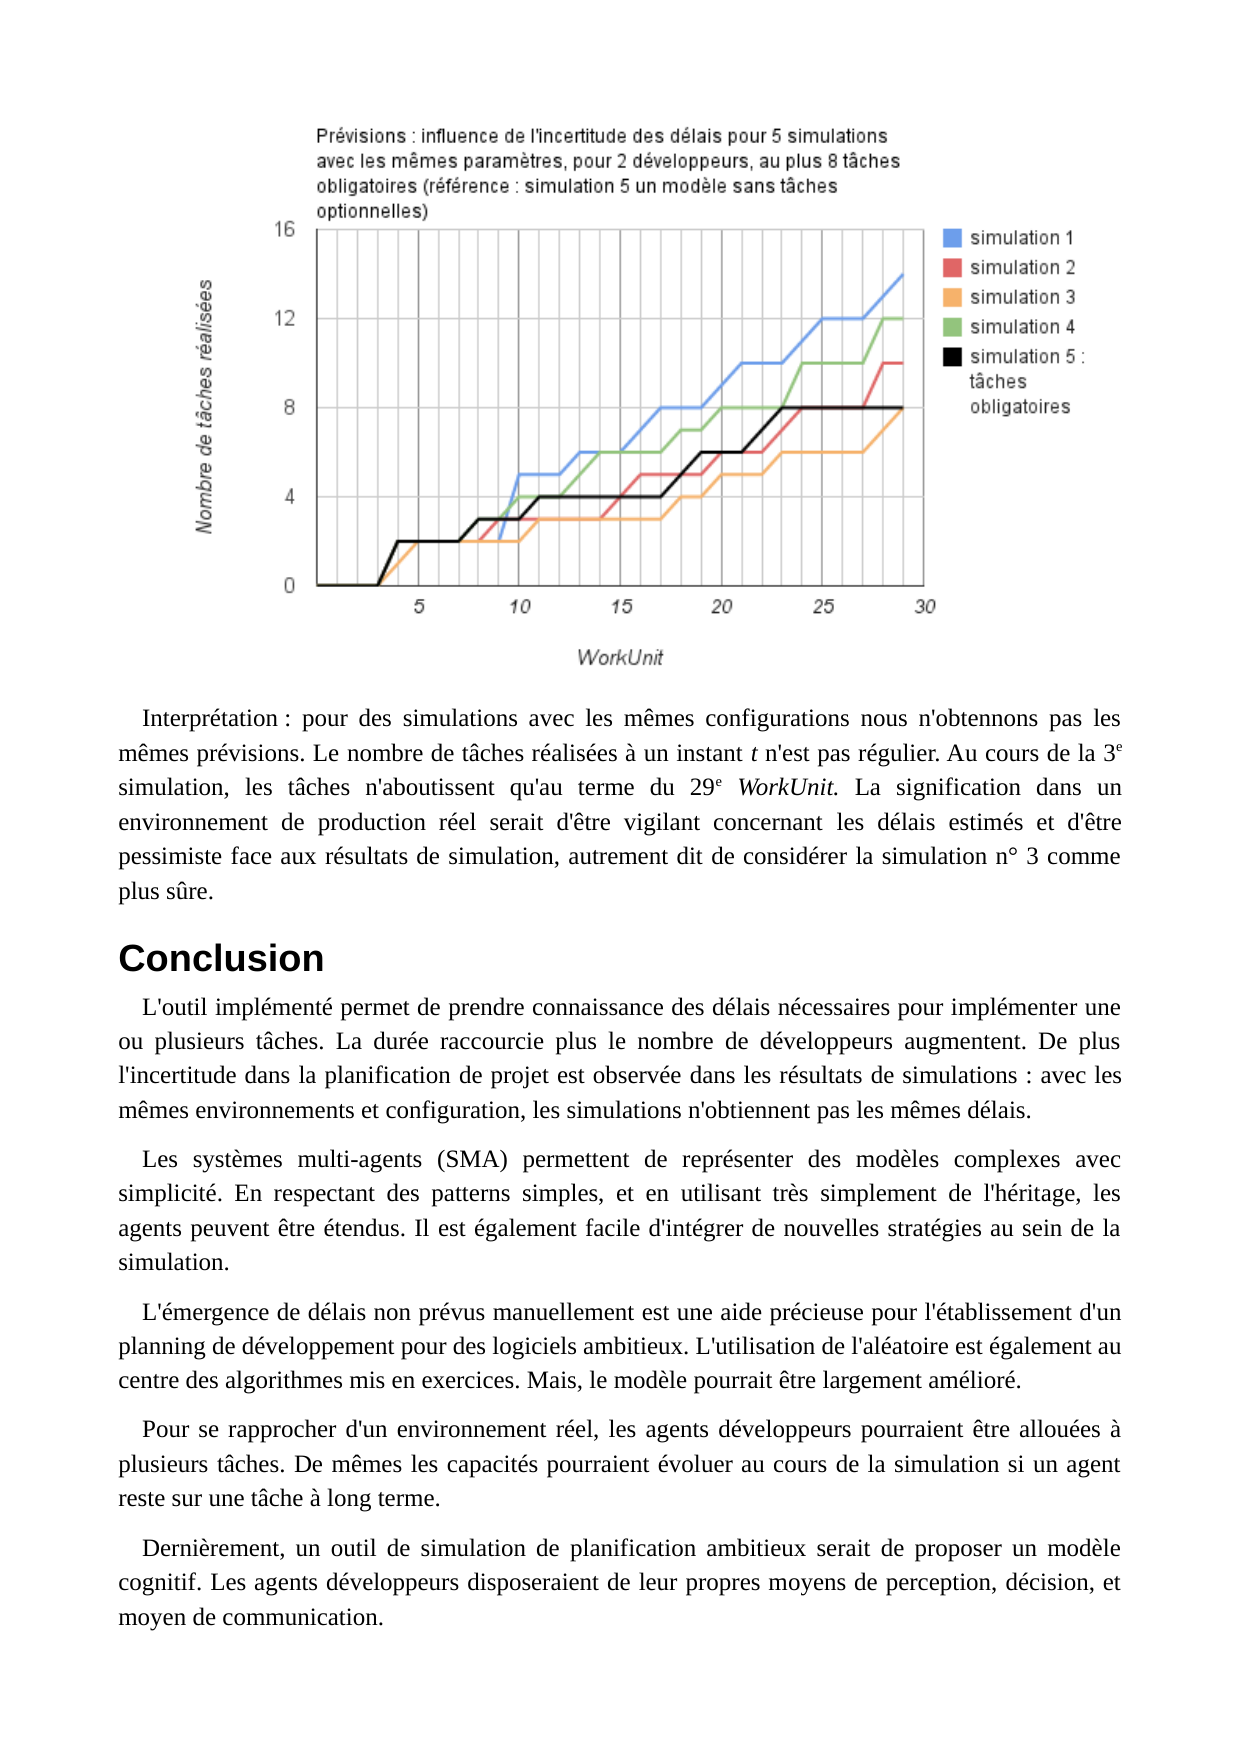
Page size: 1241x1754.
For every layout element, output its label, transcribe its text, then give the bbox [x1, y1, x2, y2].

text L'outil implémenté permet de prendre connaissance des délais nécessaires pour implémenter une ou plusieurs tâches. La durée raccourcie plus le nombre de développeurs augmentent. De plus l'incertitude dans la planification de projet est observée dans les résultats de simulations : avec les mêmes environnements et configuration, les simulations n'obtiennent pas les mêmes délais. [118, 992, 1122, 1124]
text Les systèmes multi-agents (SMA) permettent de représenter des modèles complexes avec simplicité. En respectant des patterns simples, et en utilisant très simplement de l'héritage, les agents peuvent être étendus. Il est également facile d'intégrer de nouvelles stratégies au sein de la simulation. [118, 1144, 1122, 1276]
text Interprétation : pour des simulations avec les mêmes configurations nous n'obtennons pas les mêmes prévisions. Le nombre de tâches réalisées à un instant t n'est pas régulier. Au cours de la 3e simulation, les tâches n'aboutissent qu'au terme du 29e WorkUnit. La signification dans un environnement de production réel serait d'être vigilant concernant les délais estimés et d'être pessimiste face aux résultats de simulation, autrement dit de considérer la simulation n° 3 comme plus sûre. [118, 698, 1122, 905]
text Pour se rapprocher d'un environnement réel, les agents développeurs pourraient être allouées à plusieurs tâches. De mêmes les capacités pourraient évoluer au cours de la simulation si un agent reste sur une tâche à long terme. [118, 1414, 1122, 1512]
subtitle Conclusion [118, 935, 1122, 979]
text L'émergence de délais non prévus manuellement est une aide précieuse pour l'établissement d'un planning de développement pour des logiciels ambitieux. L'utilisation de l'aléatoire est également au centre des algorithmes mis en exercices. Mais, le modèle pourrait être largement amélioré. [118, 1297, 1122, 1394]
text Dernièrement, un outil de simulation de planification ambitieux serait de proposer un modèle cognitif. Les agents développeurs disposeraient de leur propres moyens de perception, décision, et moyen de communication. [118, 1533, 1122, 1630]
picture [135, 118, 1106, 698]
